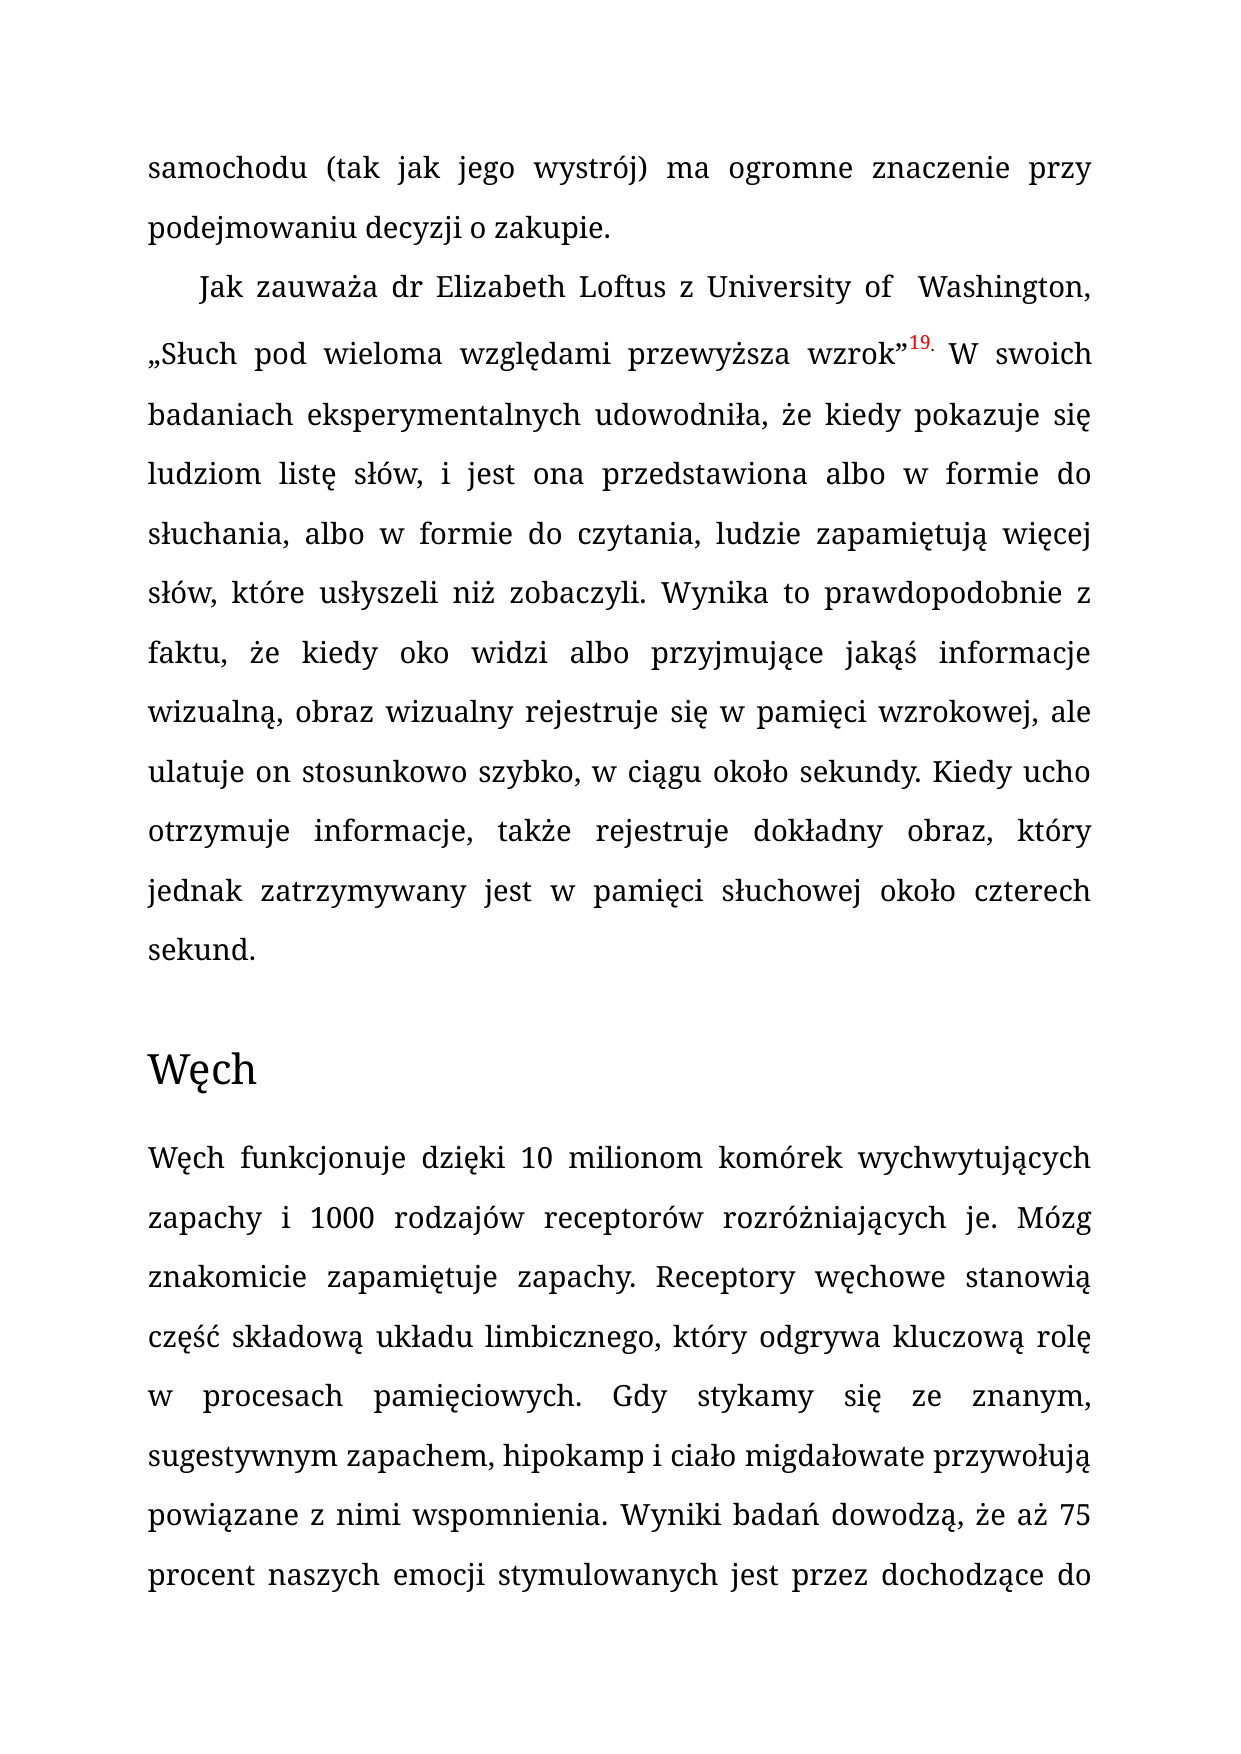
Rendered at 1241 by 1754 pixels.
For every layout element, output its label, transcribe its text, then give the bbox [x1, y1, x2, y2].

text samochodu (tak jak jego wystrój) ma ogromne znaczenie przy podejmowaniu decyzji o zakupie. [148, 148, 1093, 247]
text Jak zauważa dr Elizabeth Loftus z University of Washington, „Słuch pod wieloma względami przewyższa wzrok”19. W swoich badaniach eksperymentalnych udowodniła, że kiedy pokazuje się ludziom listę słów, i jest ona przedstawiona albo w formie do słuchania, albo w formie do czytania, ludzie zapamiętują więcej słów, które usłyszeli niż zobaczyli. Wynika to prawdopodobnie z faktu, że kiedy oko widzi albo przyjmujące jakąś informacje wizualną, obraz wizualny rejestruje się w pamięci wzrokowej, ale ulatuje on stosunkowo szybko, w ciągu około sekundy. Kiedy ucho otrzymuje informacje, także rejestruje dokładny obraz, który jednak zatrzymywany jest w pamięci słuchowej około czterech sekund. [148, 267, 1093, 969]
text Węch [148, 1040, 1093, 1097]
text Węch funkcjonuje dzięki 10 milionom komórek wychwytujących zapachy i 1000 rodzajów receptorów rozróżniających je. Mózg znakomicie zapamiętuje zapachy. Receptory węchowe stanowią część składową układu limbicznego, który odgrywa kluczową rolę w procesach pamięciowych. Gdy stykamy się ze znanym, sugestywnym zapachem, hipokamp i ciało migdałowate przywołują powiązane z nimi wspomnienia. Wyniki badań dowodzą, że aż 75 procent naszych emocji stymulowanych jest przez dochodzące do [148, 1138, 1093, 1594]
